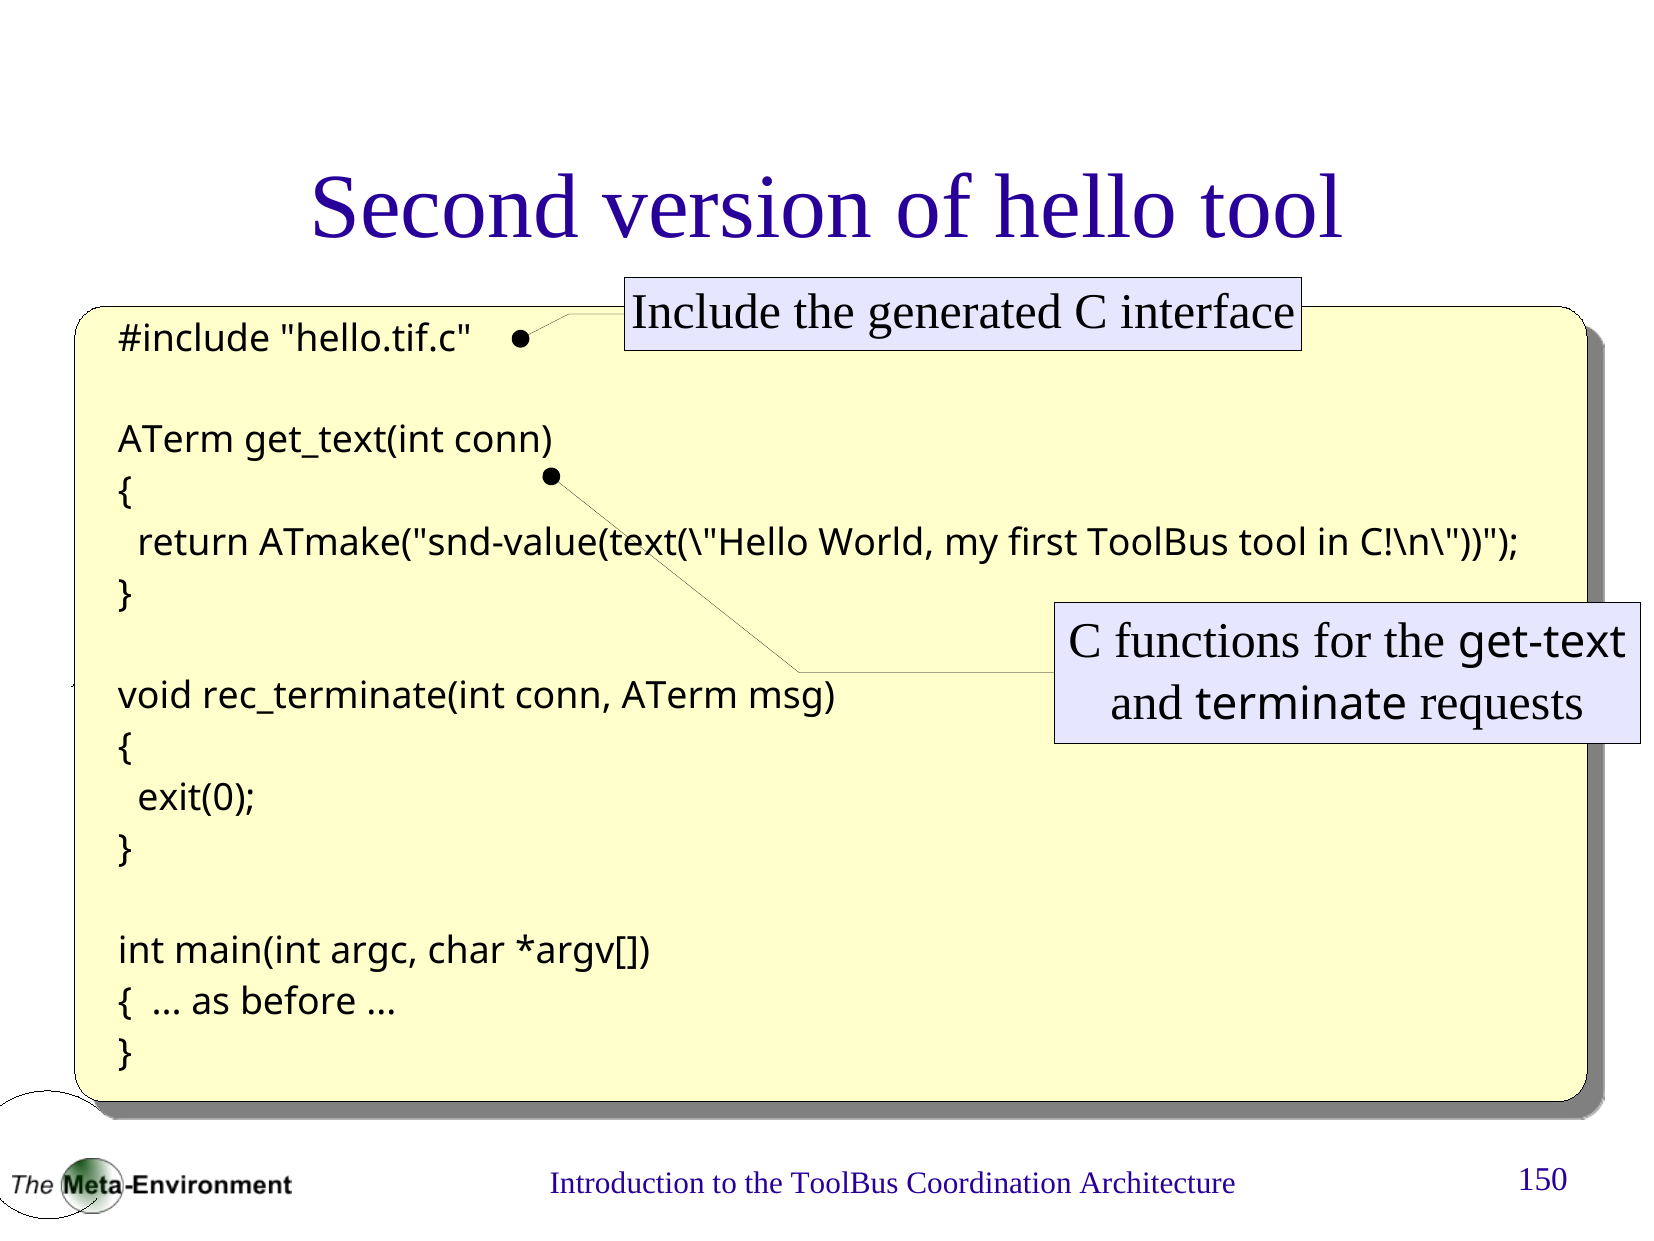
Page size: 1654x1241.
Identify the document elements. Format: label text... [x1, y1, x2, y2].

picture [12, 1158, 292, 1214]
text_box [1534, 306, 1572, 310]
text_box [74, 306, 121, 1102]
title Second version of hello tool [121, 102, 1534, 310]
text_box Include the generated C interface [624, 277, 1302, 351]
text_box #include "hello.tif.c" ATerm get_text(int conn) { return ATmake("snd-value(text(\"Hello World, my first ToolBus tool in C!\n\"))"); } void rec_terminate(int conn, ATerm msg) { exit(0); } int main(int argc, char *argv[]) { ... as before ... } [117, 310, 1654, 1164]
text_box C functions for the get-text and terminate requests [1054, 602, 1641, 744]
